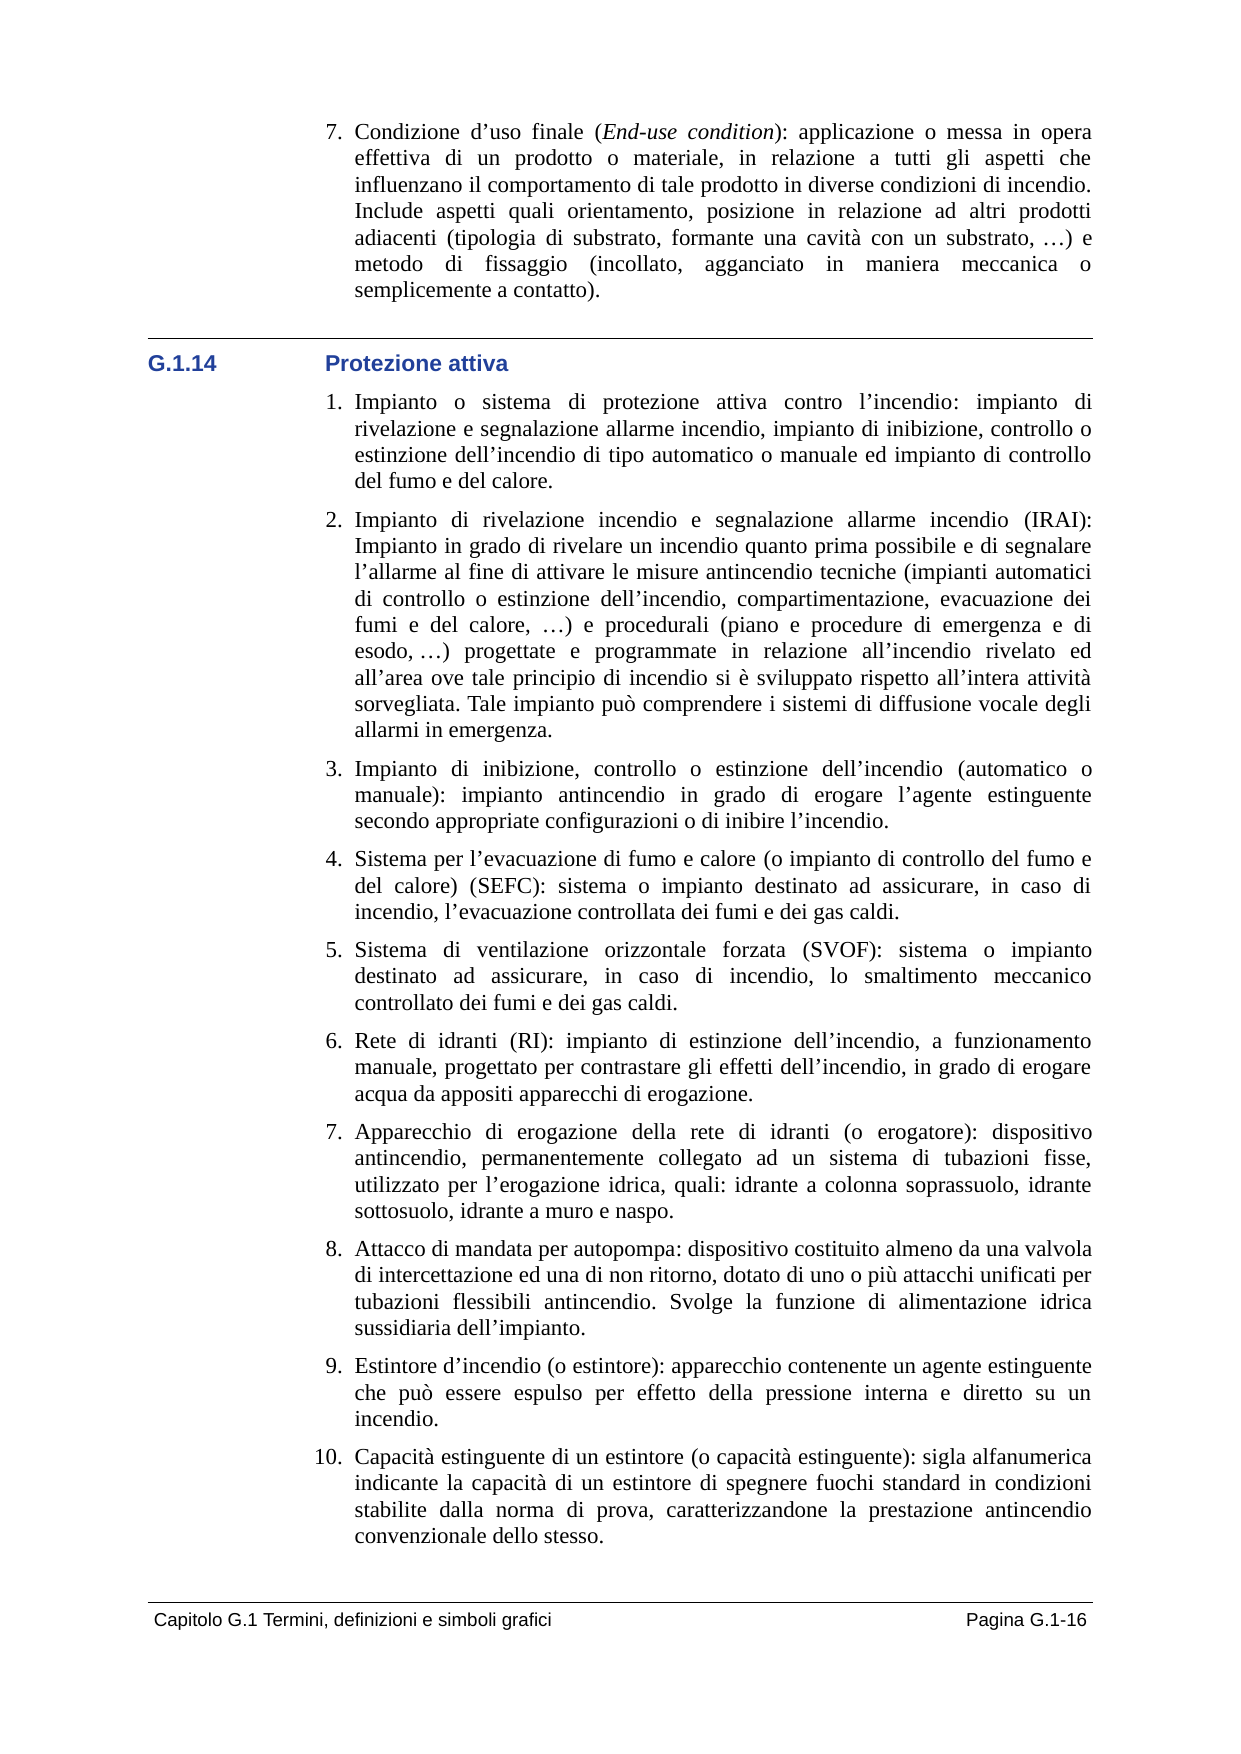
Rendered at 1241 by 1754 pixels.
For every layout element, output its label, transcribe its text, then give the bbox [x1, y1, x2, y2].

list Apparecchio di erogazione della rete di idranti (o erogatore): dispositivo antincendio, permanentemente collegato ad un sistema di tubazioni fisse, utilizzato per l’erogazione idrica, quali: idrante a colonna soprassuolo, idrante sottosuolo, idrante a muro e naspo. [342, 1118, 1093, 1223]
list Condizione d’uso finale (End-use condition): applicazione o messa in opera effettiva di un prodotto o materiale, in relazione a tutti gli aspetti che influenzano il comportamento di tale prodotto in diverse condizioni di incendio. Include aspetti quali orientamento, posizione in relazione ad altri prodotti adiacenti (tipologia di substrato, formante una cavità con un substrato, …) e metodo di fissaggio (incollato, agganciato in maniera meccanica o semplicemente a contatto). [342, 118, 1093, 303]
list Estintore d’incendio (o estintore): apparecchio contenente un agente estinguente che può essere espulso per effetto della pressione interna e diretto su un incendio. [342, 1352, 1093, 1431]
list Impianto o sistema di protezione attiva contro l’incendio: impianto di rivelazione e segnalazione allarme incendio, impianto di inibizione, controllo o estinzione dell’incendio di tipo automatico o manuale ed impianto di controllo del fumo e del calore. [342, 388, 1093, 494]
list Impianto di inibizione, controllo o estinzione dell’incendio (automatico o manuale): impianto antincendio in grado di erogare l’agente estinguente secondo appropriate configurazioni o di inibire l’incendio. [342, 754, 1093, 834]
list Attacco di mandata per autopompa: dispositivo costituito almeno da una valvola di intercettazione ed una di non ritorno, dotato di uno o più attacchi unificati per tubazioni flessibili antincendio. Svolge la funzione di alimentazione idrica sussidiaria dell’impianto. [342, 1235, 1093, 1341]
list Sistema per l’evacuazione di fumo e calore (o impianto di controllo del fumo e del calore) (SEFC): sistema o impianto destinato ad assicurare, in caso di incendio, l’evacuazione controllata dei fumi e dei gas caldi. [342, 845, 1093, 924]
list Impianto di rivelazione incendio e segnalazione allarme incendio (IRAI): Impianto in grado di rivelare un incendio quanto prima possibile e di segnalare l’allarme al fine di attivare le misure antincendio tecniche (impianti automatici di controllo o estinzione dell’incendio, compartimentazione, evacuazione dei fumi e del calore, …) e procedurali (piano e procedure di emergenza e di esodo, …) progettate e programmate in relazione all’incendio rivelato ed all’area ove tale principio di incendio si è sviluppato rispetto all’intera attività sorvegliata. Tale impianto può comprendere i sistemi di diffusione vocale degli allarmi in emergenza. [342, 506, 1093, 743]
subtitle Protezione attiva [148, 339, 1093, 377]
list Capacità estinguente di un estintore (o capacità estinguente): sigla alfanumerica indicante la capacità di un estintore di spegnere fuochi standard in condizioni stabilite dalla norma di prova, caratterizzandone la prestazione antincendio convenzionale dello stesso. [342, 1443, 1093, 1548]
list Sistema di ventilazione orizzontale forzata (SVOF): sistema o impianto destinato ad assicurare, in caso di incendio, lo smaltimento meccanico controllato dei fumi e dei gas caldi. [342, 936, 1093, 1015]
list Rete di idranti (RI): impianto di estinzione dell’incendio, a funzionamento manuale, progettato per contrastare gli effetti dell’incendio, in grado di erogare acqua da appositi apparecchi di erogazione. [342, 1027, 1093, 1106]
